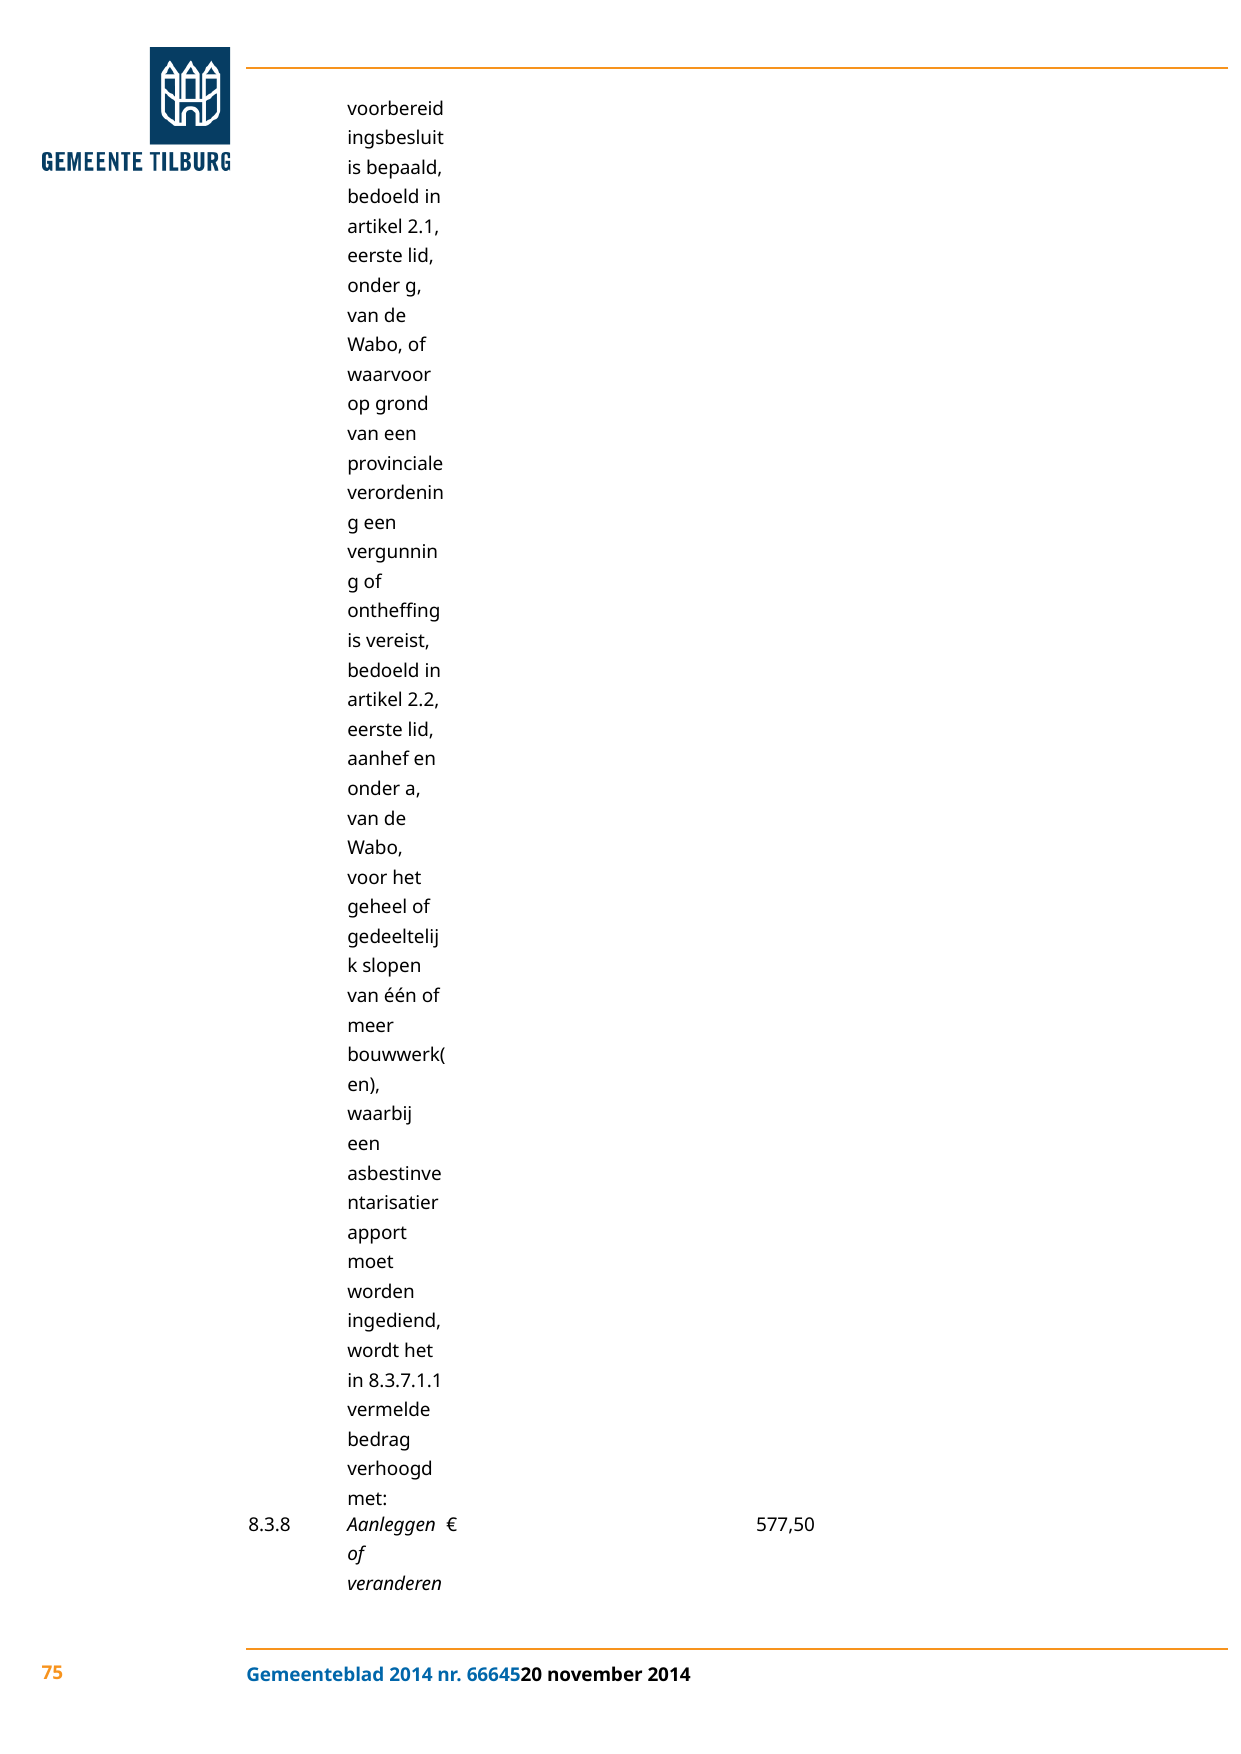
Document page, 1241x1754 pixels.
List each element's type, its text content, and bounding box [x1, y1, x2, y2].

table_cell € [446, 1511, 756, 1596]
table_cell [756, 95, 855, 1511]
picture [41, 47, 231, 172]
table_cell voorbereidingsbesluit is bepaald, bedoeld in artikel 2.1, eerste lid, onder g, van de Wabo, of waarvoor op grond van een provinciale verordening een vergunning of ontheffing is vereist, bedoeld in artikel 2.2, eerste lid, aanhef en onder a, van de Wabo, voor het geheel of gedeeltelijk slopen van één of meer bouwwerk(en), waarbij een asbestinventarisatierapport moet worden ingediend, wordt het in 8.3.7.1.1 vermelde bedrag verhoogd met: [347, 95, 446, 1511]
table_cell Aanleggen of veranderen [347, 1511, 446, 1596]
table_cell [248, 95, 347, 1511]
table_cell 8.3.8 [248, 1511, 347, 1596]
table_cell 577,50 [756, 1511, 855, 1596]
table_cell [446, 95, 756, 1511]
